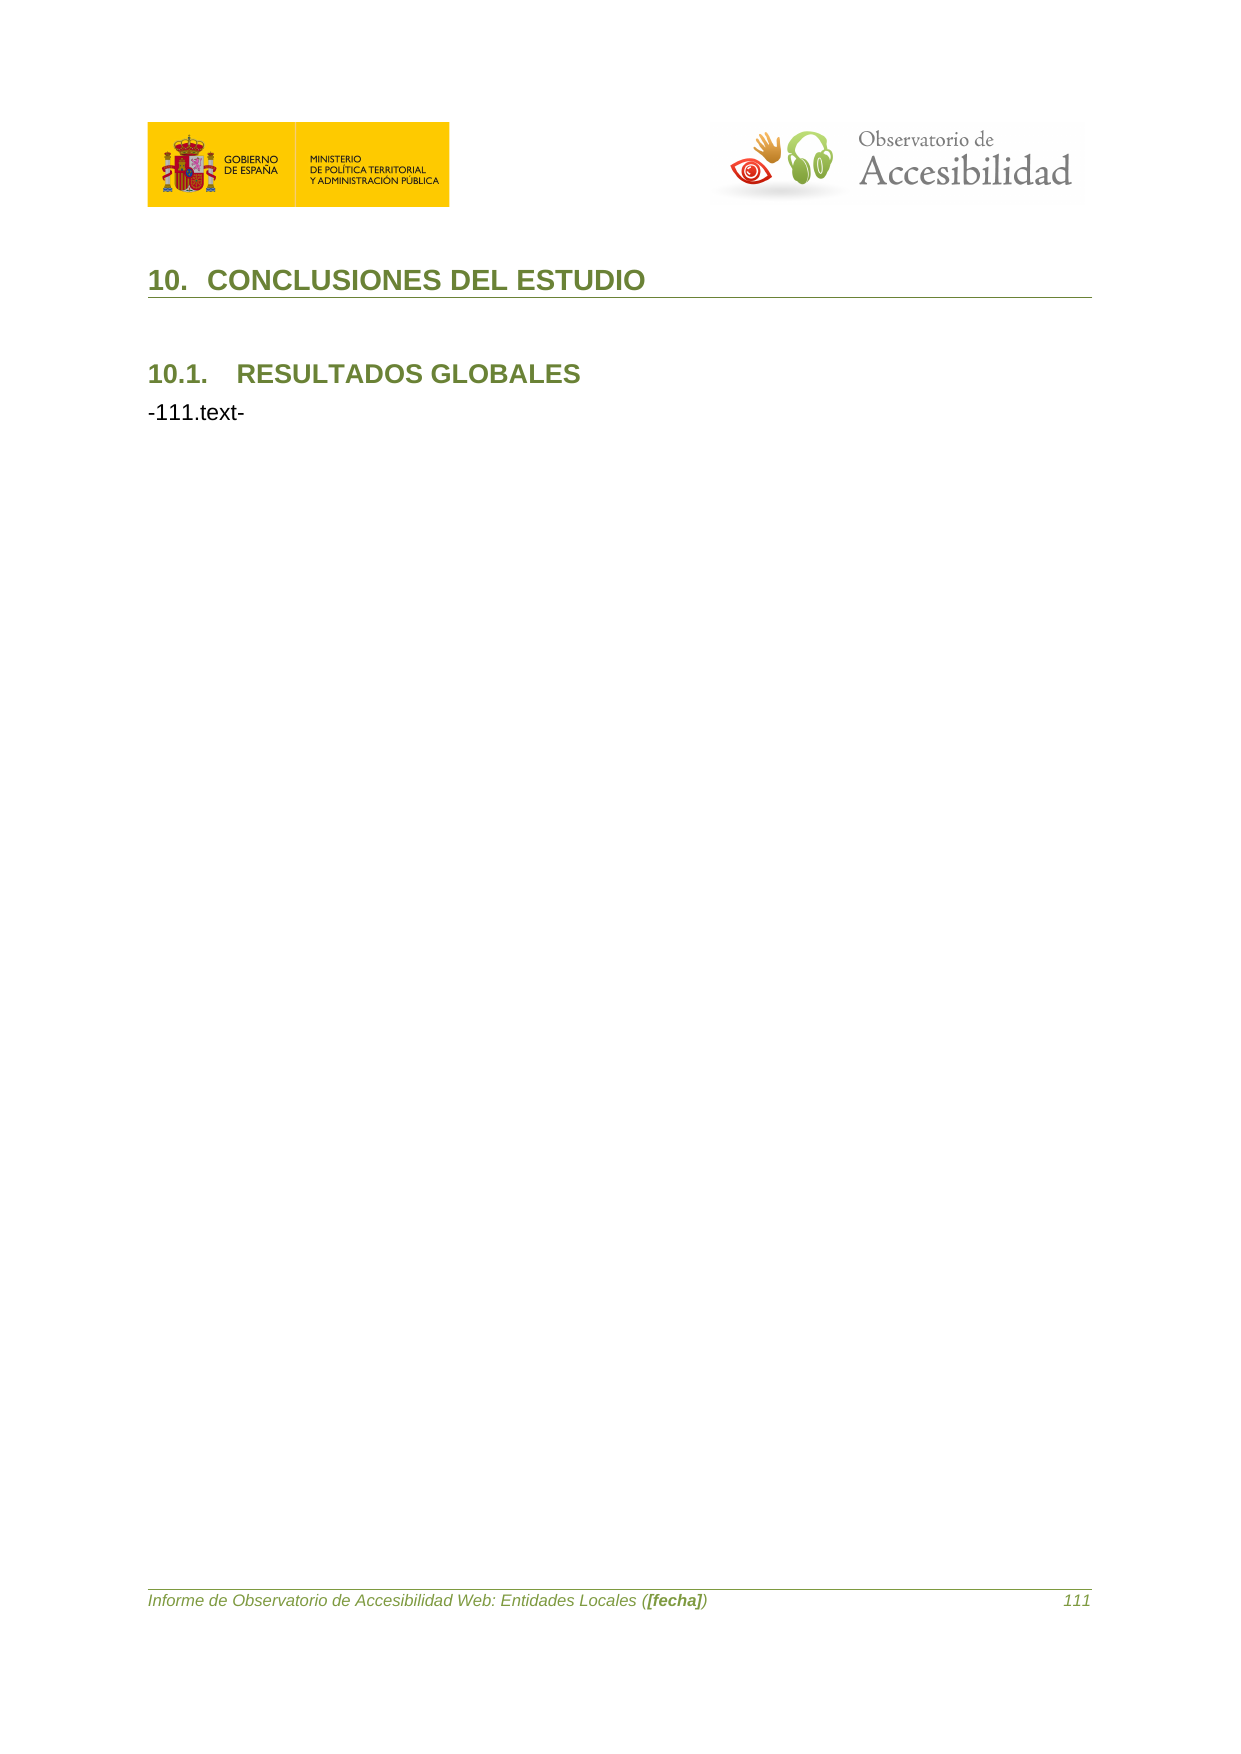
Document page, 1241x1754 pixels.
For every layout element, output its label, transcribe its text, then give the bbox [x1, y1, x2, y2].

text -111.text- [148, 398, 1092, 425]
list Conclusiones del estudio [148, 263, 1092, 297]
list Resultados globales [148, 358, 1092, 389]
